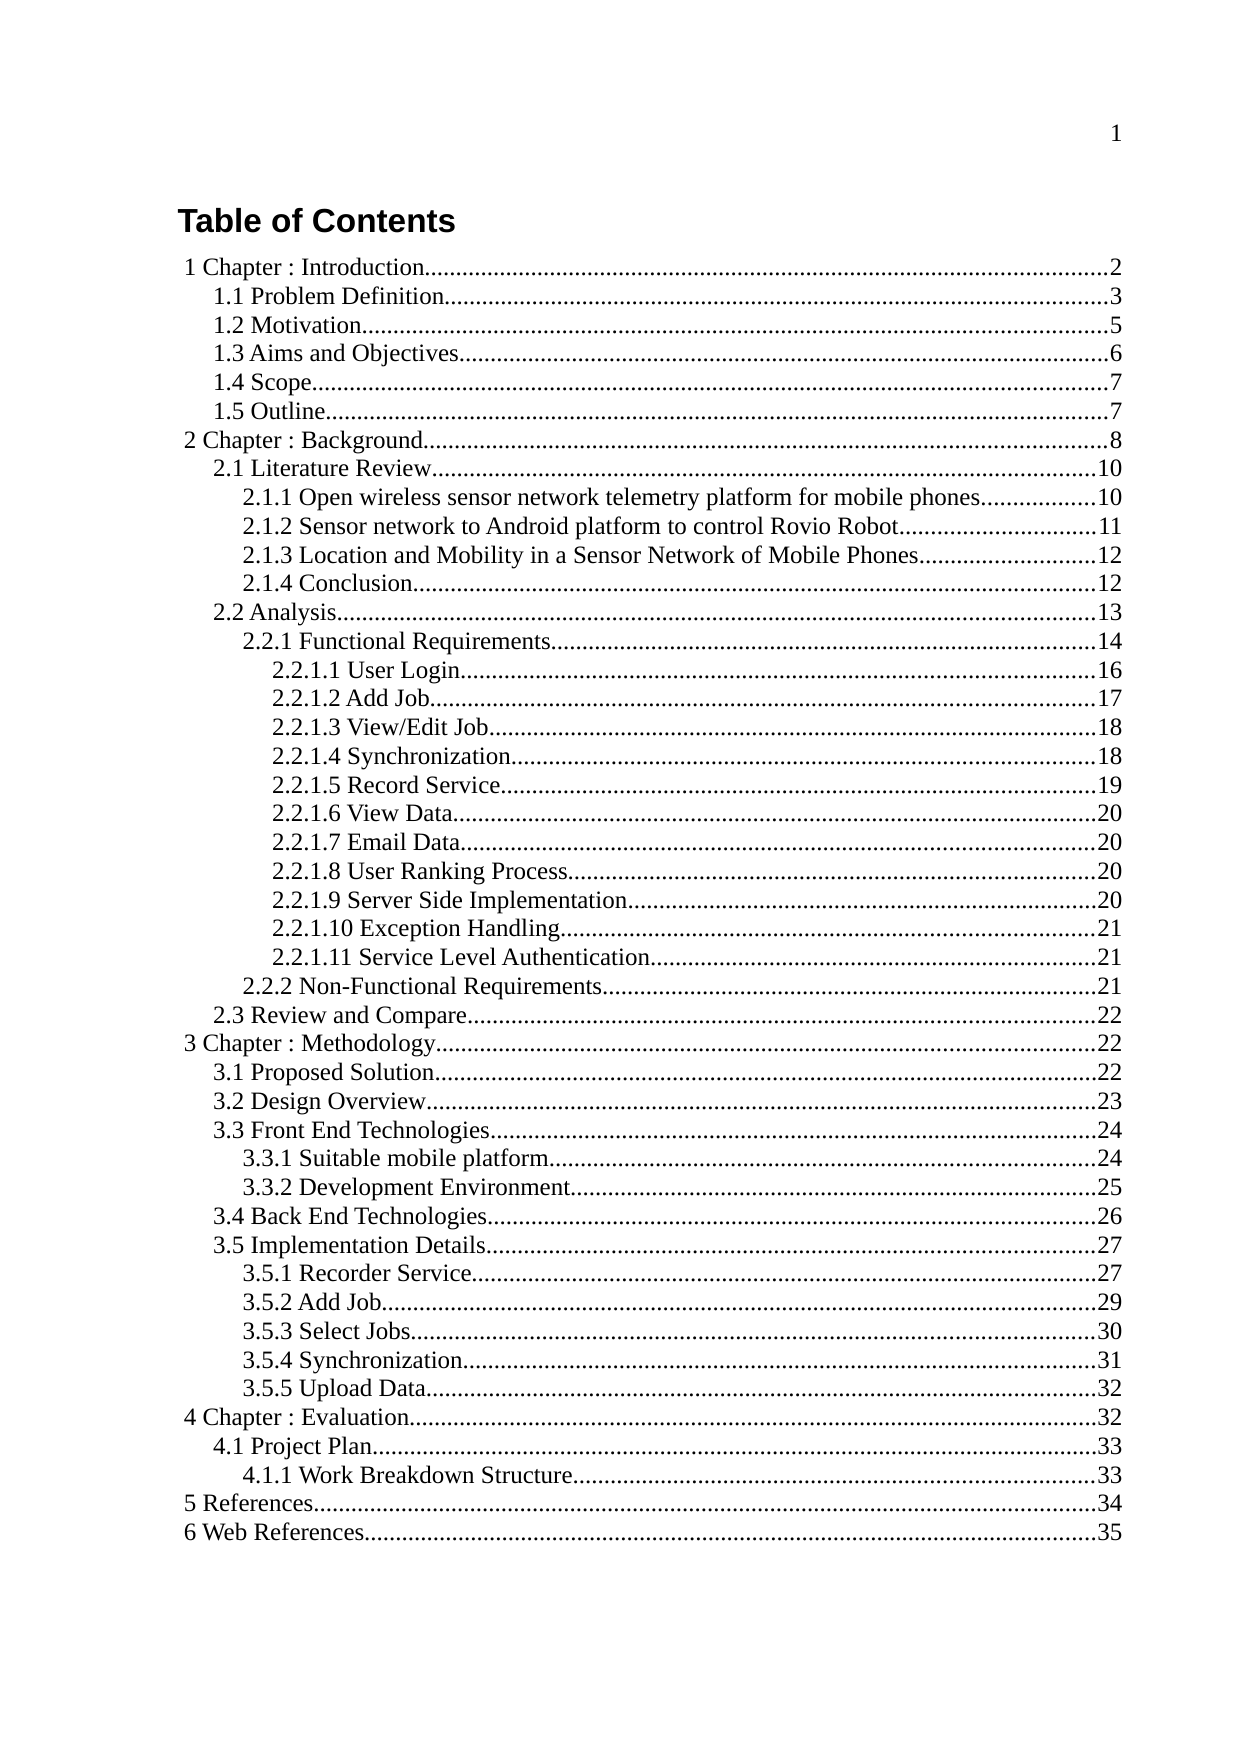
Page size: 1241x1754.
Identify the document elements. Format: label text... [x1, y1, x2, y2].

text 2.2.1.3 View/Edit Job 18 [266, 712, 1122, 741]
text 3.5 Implementation Details 27 [207, 1230, 1122, 1258]
text 2.2.2 Non-Functional Requirements 21 [236, 971, 1122, 1000]
text 3.5.5 Upload Data 32 [236, 1373, 1122, 1402]
text 2.2.1 Functional Requirements 14 [236, 626, 1122, 655]
text 3.3.1 Suitable mobile platform 24 [236, 1143, 1122, 1172]
text 6 Web References 35 [177, 1517, 1122, 1546]
text 1.2 Motivation 5 [207, 310, 1122, 338]
text 2.3 Review and Compare 22 [207, 1000, 1122, 1028]
text 2.2.1.2 Add Job 17 [266, 683, 1122, 712]
text 4.1.1 Work Breakdown Structure 33 [236, 1460, 1122, 1488]
subtitle Table of Contents [177, 201, 1122, 240]
text 4.1 Project Plan 33 [207, 1431, 1122, 1460]
text 2.2.1.6 View Data 20 [266, 798, 1122, 827]
text 2.2.1.11 Service Level Authentication 21 [266, 942, 1122, 971]
text 2.2.1.9 Server Side Implementation 20 [266, 885, 1122, 913]
text 2.2.1.4 Synchronization 18 [266, 741, 1122, 770]
text 3.3.2 Development Environment 25 [236, 1172, 1122, 1201]
text 3.3 Front End Technologies 24 [207, 1115, 1122, 1143]
text 2.2.1.7 Email Data 20 [266, 827, 1122, 856]
text 1.3 Aims and Objectives 6 [207, 338, 1122, 367]
text 3.1 Proposed Solution 22 [207, 1057, 1122, 1086]
text 2.2.1.10 Exception Handling 21 [266, 913, 1122, 942]
text 2.2 Analysis 13 [207, 597, 1122, 626]
text 3.4 Back End Technologies 26 [207, 1201, 1122, 1230]
text 4 Chapter : Evaluation 32 [177, 1402, 1122, 1431]
text 1.1 Problem Definition 3 [207, 281, 1122, 310]
text 1 Chapter : Introduction 2 [177, 252, 1122, 281]
text 3.5.4 Synchronization 31 [236, 1345, 1122, 1373]
text 2.1 Literature Review 10 [207, 453, 1122, 482]
text 2.2.1.1 User Login 16 [266, 655, 1122, 683]
text 3 Chapter : Methodology 22 [177, 1028, 1122, 1057]
text 2 Chapter : Background 8 [177, 425, 1122, 453]
text 5 References 34 [177, 1488, 1122, 1517]
text 1.5 Outline 7 [207, 396, 1122, 425]
text 2.2.1.8 User Ranking Process 20 [266, 856, 1122, 885]
text 2.1.1 Open wireless sensor network telemetry platform for mobile phones 10 [236, 482, 1122, 511]
text 2.2.1.5 Record Service 19 [266, 770, 1122, 798]
text 1.4 Scope 7 [207, 367, 1122, 396]
text 3.5.3 Select Jobs 30 [236, 1316, 1122, 1345]
text 2.1.2 Sensor network to Android platform to control Rovio Robot 11 [236, 511, 1122, 540]
text 3.2 Design Overview 23 [207, 1086, 1122, 1115]
text 3.5.1 Recorder Service 27 [236, 1258, 1122, 1287]
text 3.5.2 Add Job 29 [236, 1287, 1122, 1316]
text 2.1.4 Conclusion 12 [236, 568, 1122, 597]
text 2.1.3 Location and Mobility in a Sensor Network of Mobile Phones 12 [236, 540, 1122, 568]
